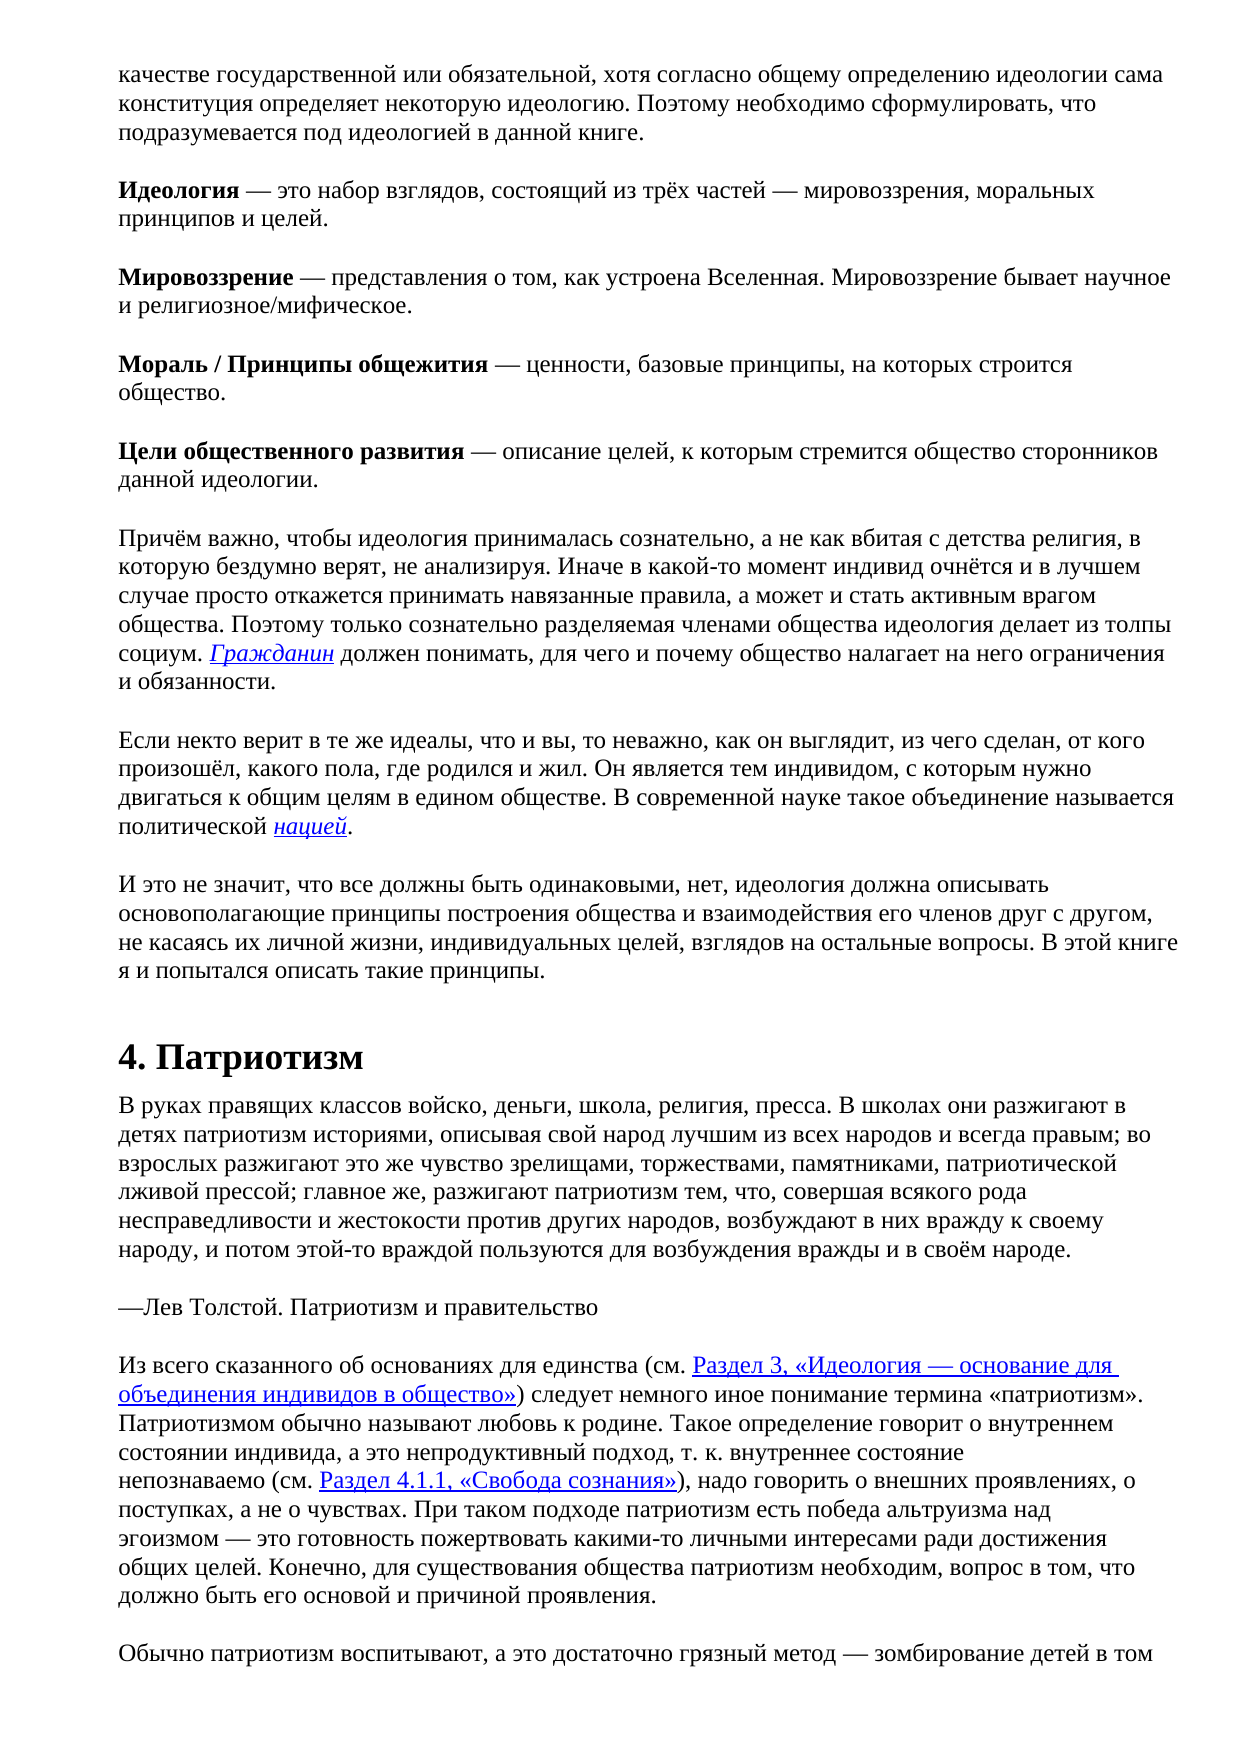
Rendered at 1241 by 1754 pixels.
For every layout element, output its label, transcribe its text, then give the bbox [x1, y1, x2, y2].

text качестве государственной или обязательной, хотя согласно общему определению идеологии сама конституция определяет некоторую идеологию. Поэтому необходимо сформулировать, что подразумевается под идеологией в данной книге. [118, 59, 1181, 145]
text —Лев Толстой. Патриотизм и правительство [118, 1292, 1181, 1321]
text Идеология — это набор взглядов, состоящий из трёх частей — мировоззрения, моральных принципов и целей. [118, 175, 1181, 232]
text Мировоззрение — представления о том, как устроена Вселенная. Мировоззрение бывает научное и религиозное/мифическое. [118, 262, 1181, 319]
subtitle 4. Патриотизм [118, 1034, 1181, 1078]
text Обычно патриотизм воспитывают, а это достаточно грязный метод — зомбирование детей в том [118, 1638, 1181, 1667]
text И это не значит, что все должны быть одинаковыми, нет, идеология должна описывать основополагающие принципы построения общества и взаимодействия его членов друг с другом, не касаясь их личной жизни, индивидуальных целей, взглядов на остальные вопросы. В этой книге я и попытался описать такие принципы. [118, 869, 1181, 984]
text Мораль / Принципы общежития — ценности, базовые принципы, на которых строится общество. [118, 349, 1181, 406]
text Причём важно, чтобы идеология принималась сознательно, а не как вбитая с детства религия, в которую бездумно верят, не анализируя. Иначе в какой-то момент индивид очнётся и в лучшем случае просто откажется принимать навязанные правила, а может и стать активным врагом общества. Поэтому только сознательно разделяемая членами общества идеология делает из толпы социум. Гражданин должен понимать, для чего и почему общество налагает на него ограничения и обязанности. [118, 523, 1181, 695]
text В руках правящих классов войско, деньги, школа, религия, пресса. В школах они разжигают в детях патриотизм историями, описывая свой народ лучшим из всех народов и всегда правым; во взрослых разжигают это же чувство зрелищами, торжествами, памятниками, патриотической лживой прессой; главное же, разжигают патриотизм тем, что, совершая всякого рода несправедливости и жестокости против других народов, возбуждают в них вражду к своему народу, и потом этой-то враждой пользуются для возбуждения вражды и в своём народе. [118, 1090, 1181, 1263]
text Из всего сказанного об основаниях для единства (см. Раздел 3, «Идеология — основание для объединения индивидов в общество») следует немного иное понимание термина «патриотизм». Патриотизмом обычно называют любовь к родине. Такое определение говорит о внутреннем состоянии индивида, а это непродуктивный подход, т. к. внутреннее состояние непознаваемо (см. Раздел 4.1.1, «Свобода сознания»), надо говорить о внешних проявлениях, о поступках, а не о чувствах. При таком подходе патриотизм есть победа альтруизма над эгоизмом — это готовность пожертвовать какими-то личными интересами ради достижения общих целей. Конечно, для существования общества патриотизм необходим, вопрос в том, что должно быть его основой и причиной проявления. [118, 1350, 1181, 1609]
text Если некто верит в те же идеалы, что и вы, то неважно, как он выглядит, из чего сделан, от кого произошёл, какого пола, где родился и жил. Он является тем индивидом, с которым нужно двигаться к общим целям в едином обществе. В современной науке такое объединение называется политической нацией. [118, 725, 1181, 840]
text Цели общественного развития — описание целей, к которым стремится общество сторонников данной идеологии. [118, 436, 1181, 493]
